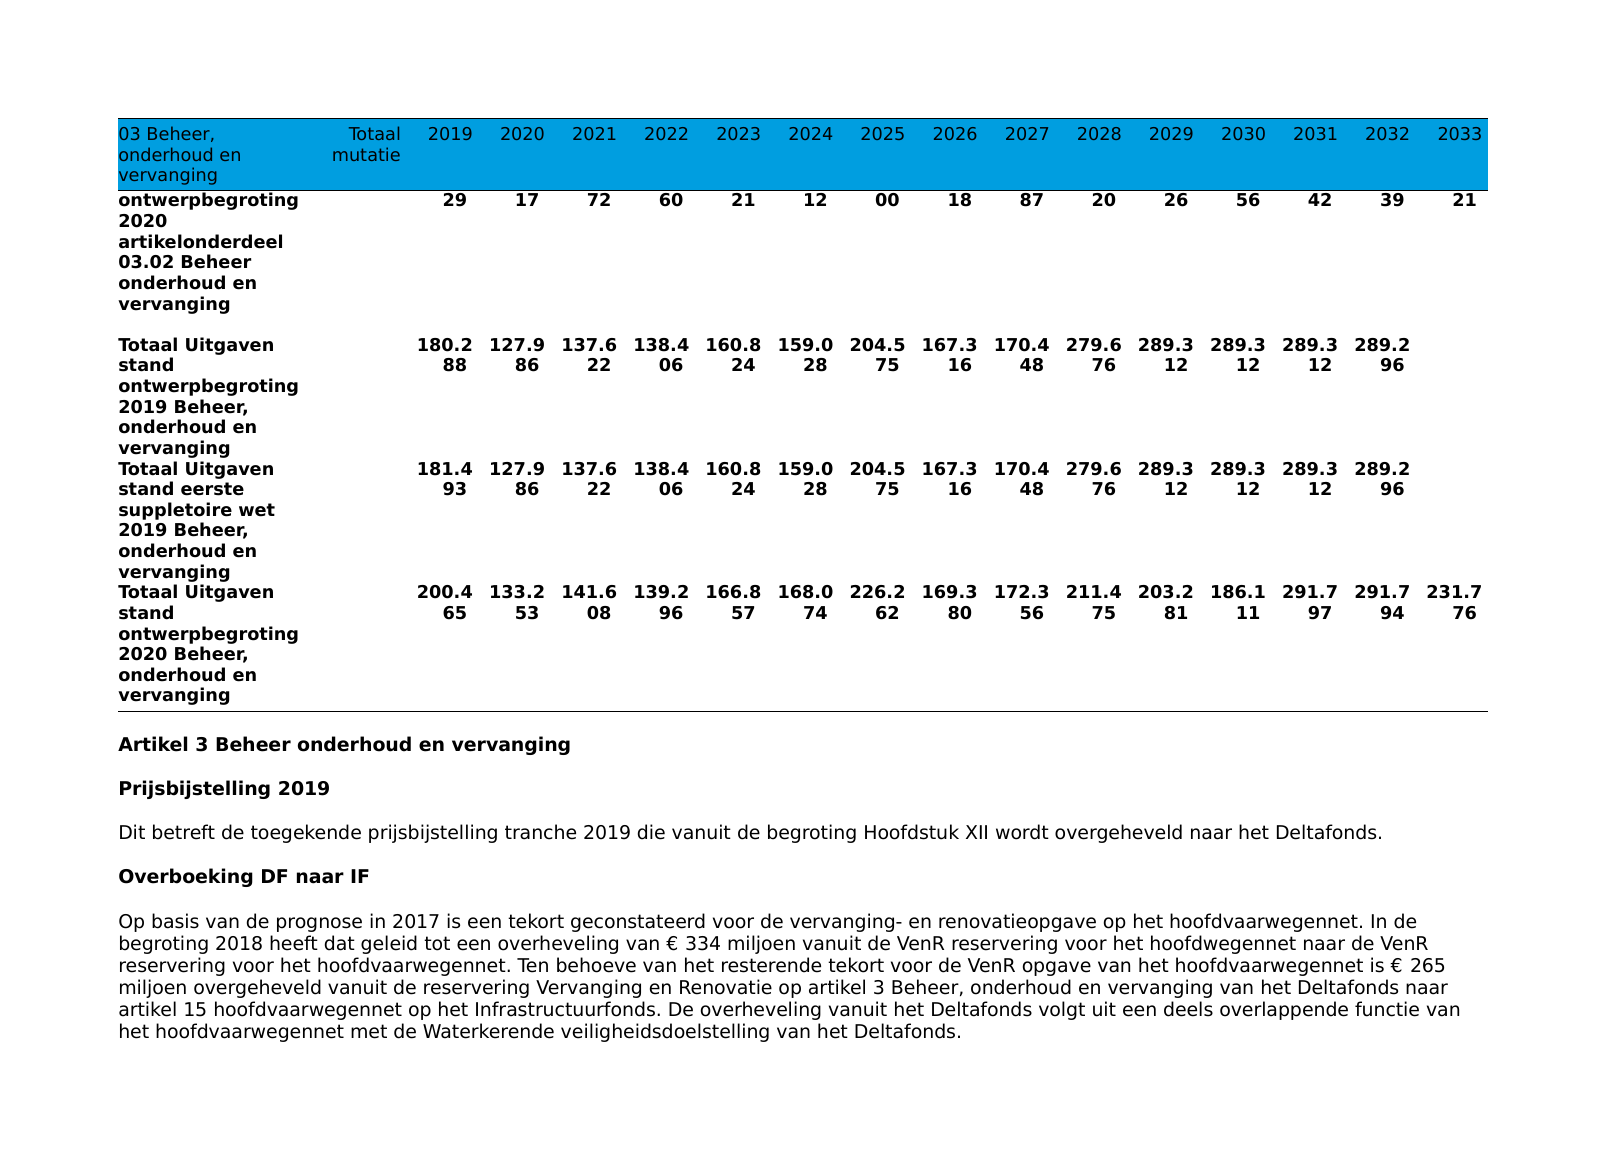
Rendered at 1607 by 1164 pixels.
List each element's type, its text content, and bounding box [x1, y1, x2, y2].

table_cell 138.406 [623, 335, 695, 458]
table_cell 289.296 [1344, 459, 1416, 582]
table_cell 72 [551, 191, 623, 314]
table_cell 289.312 [1128, 335, 1199, 458]
table_cell 141.608 [551, 582, 623, 711]
table_cell Totaal Uitgaven stand ontwerpbegroting 2019 Beheer, onderhoud en vervanging [118, 335, 303, 458]
table_cell 289.312 [1128, 459, 1199, 582]
table_cell 289.312 [1200, 459, 1272, 582]
table_cell 42 [1272, 191, 1344, 314]
table_header 2028 [1055, 119, 1127, 190]
table_cell Totaal Uitgaven stand ontwerpbegroting 2020 Beheer, onderhoud en vervanging [118, 582, 303, 711]
table_header 2022 [623, 119, 695, 190]
table_header 2023 [695, 119, 767, 190]
table_cell 289.312 [1272, 335, 1344, 458]
table_header 2032 [1344, 119, 1416, 190]
table_header 2025 [839, 119, 911, 190]
table_cell 172.356 [983, 582, 1055, 711]
table_header 2030 [1200, 119, 1272, 190]
table_header 2024 [767, 119, 839, 190]
subtitle Artikel 3 Beheer onderhoud en vervanging [118, 734, 1488, 756]
table_header 2031 [1272, 119, 1344, 190]
table_cell 279.676 [1055, 459, 1127, 582]
table_cell 87 [983, 191, 1055, 314]
table_cell 289.296 [1344, 335, 1416, 458]
table_header 2021 [551, 119, 623, 190]
table_cell 291.794 [1344, 582, 1416, 711]
table_cell [1055, 314, 1127, 335]
table_header 2019 [406, 119, 478, 190]
table_cell [303, 582, 406, 711]
table_cell 166.857 [695, 582, 767, 711]
table_cell 160.824 [695, 459, 767, 582]
table_cell 204.575 [839, 459, 911, 582]
table_cell 21 [1416, 191, 1488, 314]
table_cell 170.448 [983, 335, 1055, 458]
table_cell 289.312 [1200, 335, 1272, 458]
table_cell 56 [1200, 191, 1272, 314]
table_cell [303, 314, 406, 335]
table_cell [303, 459, 406, 582]
table_header 2026 [911, 119, 983, 190]
table_header 2033 [1416, 119, 1488, 190]
table_cell 39 [1344, 191, 1416, 314]
table_cell Totaal Uitgaven stand eerste suppletoire wet 2019 Beheer, onderhoud en vervanging [118, 459, 303, 582]
table_cell 137.622 [551, 459, 623, 582]
table_cell 21 [695, 191, 767, 314]
table_cell [1200, 314, 1272, 335]
table_header 2029 [1128, 119, 1199, 190]
subtitle Prijsbijstelling 2019 [118, 778, 1488, 800]
table_cell 133.253 [479, 582, 551, 711]
table_cell 20 [1055, 191, 1127, 314]
table_header 2020 [479, 119, 551, 190]
table_cell 127.986 [479, 335, 551, 458]
table_cell 203.281 [1128, 582, 1199, 711]
table_cell [983, 314, 1055, 335]
table_header 2027 [983, 119, 1055, 190]
table_cell 204.575 [839, 335, 911, 458]
table_cell 180.288 [406, 335, 478, 458]
table_cell 186.111 [1200, 582, 1272, 711]
table_cell 12 [767, 191, 839, 314]
table_cell 160.824 [695, 335, 767, 458]
table_cell 127.986 [479, 459, 551, 582]
table_cell 170.448 [983, 459, 1055, 582]
table_cell 289.312 [1272, 459, 1344, 582]
table_cell 26 [1128, 191, 1199, 314]
table_cell 17 [479, 191, 551, 314]
table_cell 169.380 [911, 582, 983, 711]
text Op basis van de prognose in 2017 is een tekort geconstateerd voor de vervanging- en renovatieopgave op het hoofdvaarwegennet. In de begroting 2018 heeft dat geleid tot een overheveling van € 334 miljoen vanuit de VenR reservering voor het hoofdwegennet naar de VenR reservering voor het hoofdvaarwegennet. Ten behoeve van het resterende tekort voor de VenR opgave van het hoofdvaarwegennet is € 265 miljoen overgeheveld vanuit de reservering Vervanging en Renovatie op artikel 3 Beheer, onderhoud en vervanging van het Deltafonds naar artikel 15 hoofdvaarwegennet op het Infrastructuurfonds. De overheveling vanuit het Deltafonds volgt uit een deels overlappende functie van het hoofdvaarwegennet met de Waterkerende veiligheidsdoelstelling van het Deltafonds. [118, 911, 1488, 1042]
table_cell [695, 314, 767, 335]
table_cell 137.622 [551, 335, 623, 458]
table_cell 200.465 [406, 582, 478, 711]
table_cell 279.676 [1055, 335, 1127, 458]
table_cell 226.262 [839, 582, 911, 711]
table_header 03 Beheer, onderhoud en vervanging [118, 119, 303, 190]
table_cell [767, 314, 839, 335]
table_header Totaal mutatie [303, 119, 406, 190]
table_cell 00 [839, 191, 911, 314]
subtitle Overboeking DF naar IF [118, 866, 1488, 888]
table_cell [303, 335, 406, 458]
table_cell 18 [911, 191, 983, 314]
table_cell 159.028 [767, 335, 839, 458]
table_cell [1344, 314, 1416, 335]
table_cell 168.074 [767, 582, 839, 711]
text Dit betreft de toegekende prijsbijstelling tranche 2019 die vanuit de begroting Hoofdstuk XII wordt overgeheveld naar het Deltafonds. [118, 822, 1488, 844]
table_cell 167.316 [911, 335, 983, 458]
table_cell 60 [623, 191, 695, 314]
table_cell [479, 314, 551, 335]
table_cell [1416, 335, 1488, 458]
table_cell [623, 314, 695, 335]
table_cell 29 [406, 191, 478, 314]
table_cell [1416, 459, 1488, 582]
table_cell [1416, 314, 1488, 335]
table_cell [1272, 314, 1344, 335]
table_cell 181.493 [406, 459, 478, 582]
table_cell [406, 314, 478, 335]
table_cell [839, 314, 911, 335]
table_cell 231.776 [1416, 582, 1488, 711]
table_cell [303, 191, 406, 314]
table_cell [911, 314, 983, 335]
table_cell [118, 314, 303, 335]
table_cell [1128, 314, 1199, 335]
table_cell 138.406 [623, 459, 695, 582]
table_cell ontwerpbegroting 2020 artikelonderdeel 03.02 Beheer onderhoud en vervanging [118, 191, 303, 314]
table_cell 291.797 [1272, 582, 1344, 711]
table_cell 211.475 [1055, 582, 1127, 711]
table_cell 159.028 [767, 459, 839, 582]
table_cell [551, 314, 623, 335]
table_cell 139.296 [623, 582, 695, 711]
table_cell 167.316 [911, 459, 983, 582]
